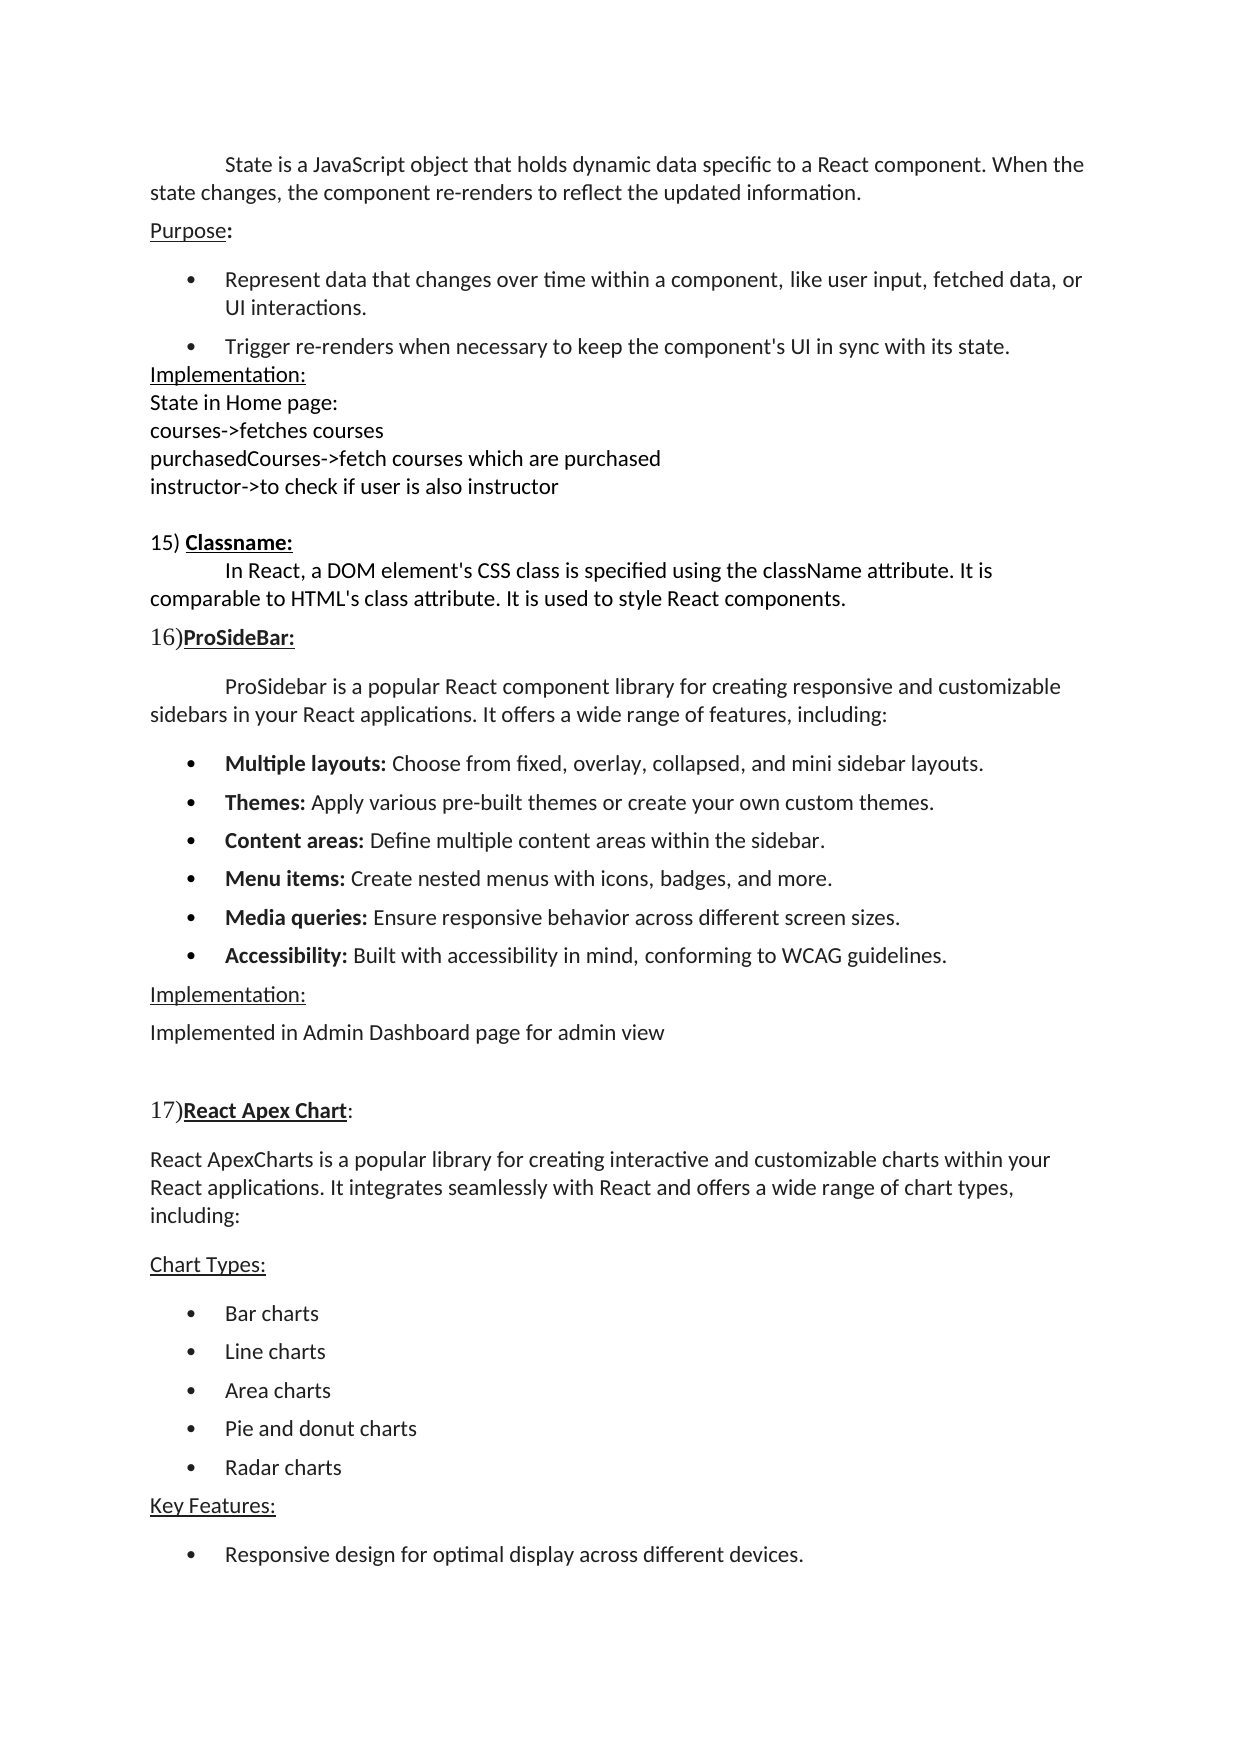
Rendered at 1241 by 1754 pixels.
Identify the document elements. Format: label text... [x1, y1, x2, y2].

text State is a JavaScript object that holds dynamic data specific to a React component. When the state changes, the component re-renders to reflect the updated information. [150, 150, 1090, 206]
list Accessibility: Built with accessibility in mind, conforming to WCAG guidelines. [187, 941, 1090, 969]
text Chart Types: [150, 1250, 1090, 1278]
text ProSidebar is a popular React component library for creating responsive and customizable sidebars in your React applications. It offers a wide range of features, including: [150, 672, 1090, 728]
list Represent data that changes over time within a component, like user input, fetched data, or UI interactions. [187, 265, 1090, 321]
text Implementation: [150, 360, 1090, 388]
list Responsive design for optimal display across different devices. [187, 1540, 1090, 1568]
text Purpose: [150, 216, 1090, 244]
text In React, a DOM element's CSS class is specified using the className attribute. It is comparable to HTML's class attribute. It is used to style React components. [150, 556, 1090, 612]
list Area charts [187, 1376, 1090, 1404]
list Content areas: Define multiple content areas within the sidebar. [187, 826, 1090, 854]
list Menu items: Create nested menus with icons, badges, and more. [187, 864, 1090, 892]
text State in Home page: [150, 388, 1090, 416]
list Bar charts [187, 1299, 1090, 1327]
list Pie and donut charts [187, 1414, 1090, 1442]
text 16)ProSideBar: [150, 622, 1090, 651]
list Line charts [187, 1337, 1090, 1365]
list Media queries: Ensure responsive behavior across different screen sizes. [187, 903, 1090, 931]
text Key Features: [150, 1491, 1090, 1519]
list Trigger re-renders when necessary to keep the component's UI in sync with its state. [187, 332, 1090, 360]
text 15) Classname: [150, 528, 1090, 556]
text Implemented in Admin Dashboard page for admin view [150, 1018, 1090, 1046]
list Multiple layouts: Choose from fixed, overlay, collapsed, and mini sidebar layouts. [187, 749, 1090, 777]
list Radar charts [187, 1453, 1090, 1481]
text Implementation: [150, 980, 1090, 1008]
text courses->fetches courses [150, 416, 1090, 444]
list Themes: Apply various pre-built themes or create your own custom themes. [187, 788, 1090, 816]
text instructor->to check if user is also instructor [150, 472, 1090, 500]
text 17)React Apex Chart: [150, 1095, 1090, 1124]
text React ApexCharts is a popular library for creating interactive and customizable charts within your React applications. It integrates seamlessly with React and offers a wide range of chart types, including: [150, 1145, 1090, 1229]
text purchasedCourses->fetch courses which are purchased [150, 444, 1090, 472]
